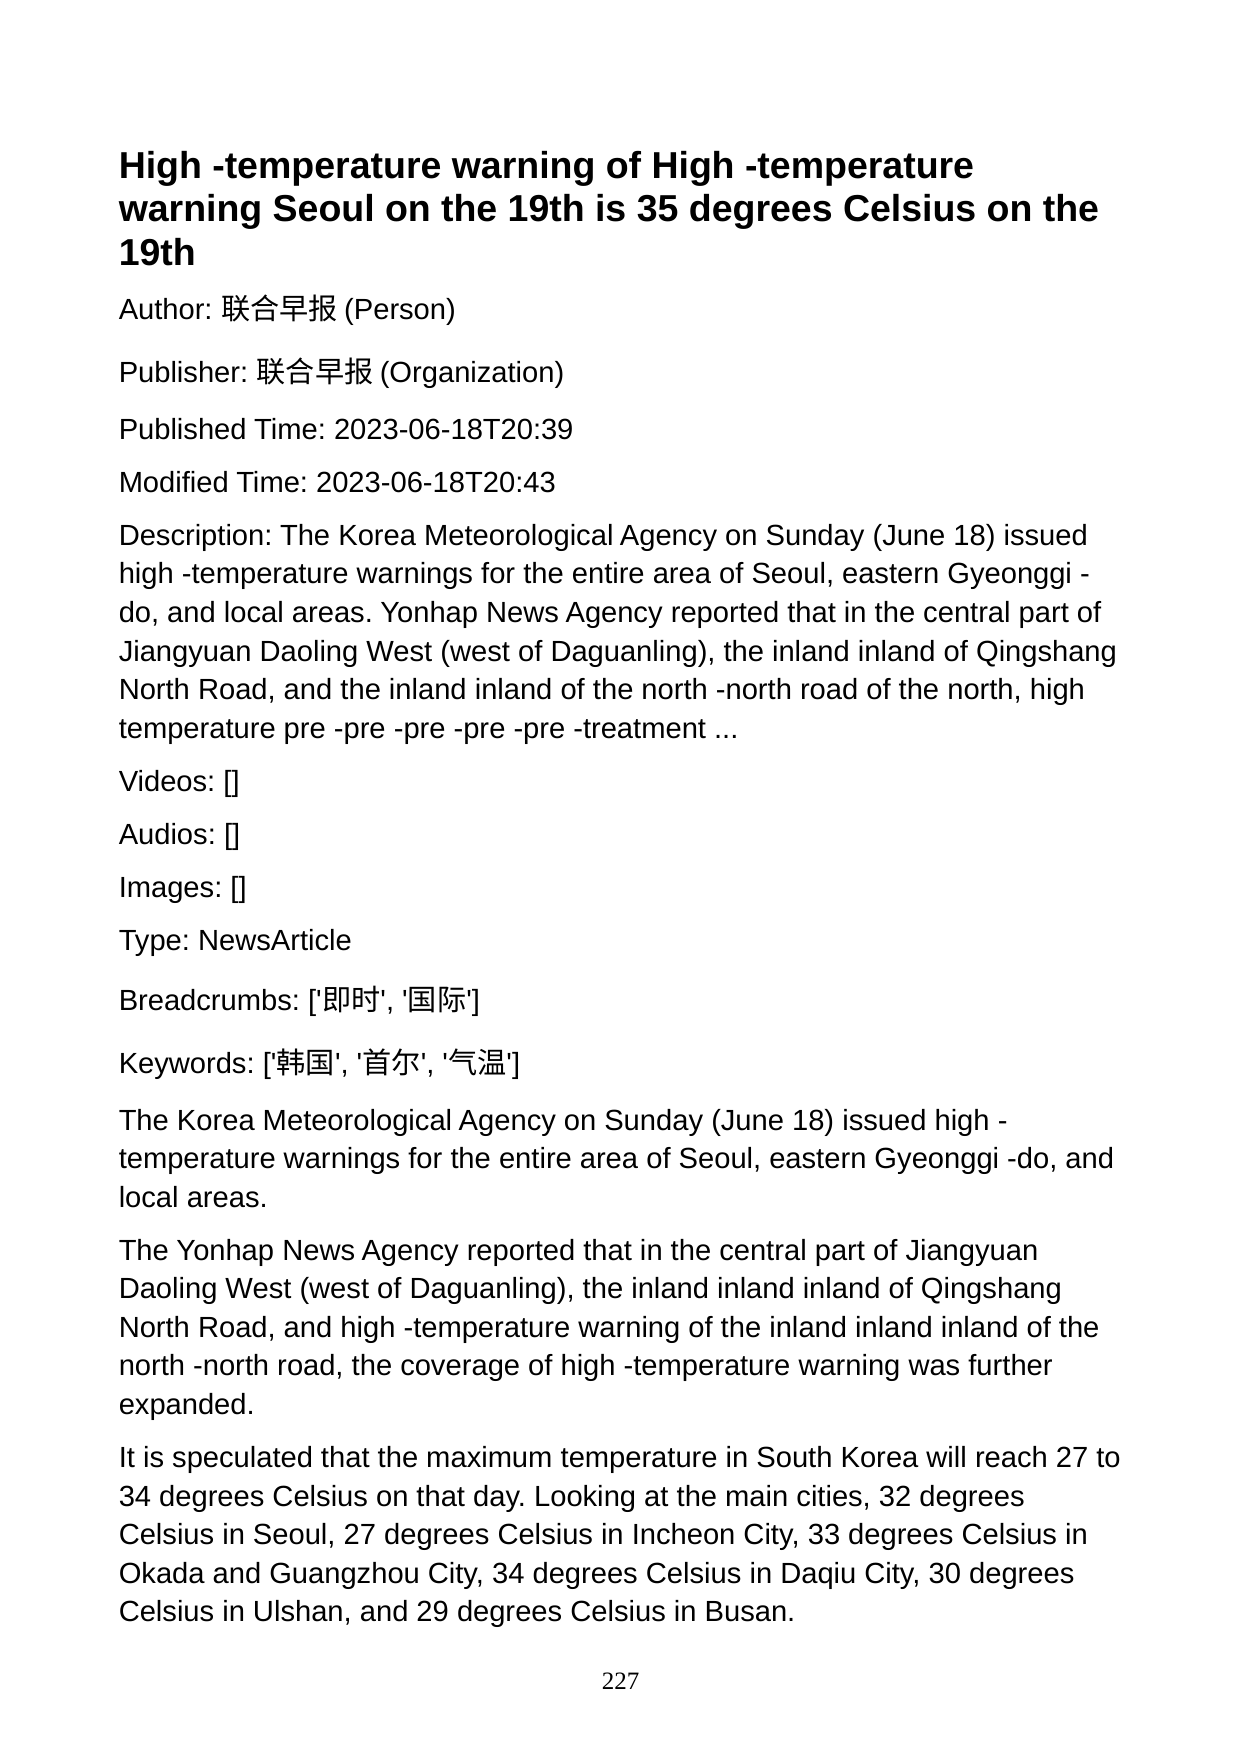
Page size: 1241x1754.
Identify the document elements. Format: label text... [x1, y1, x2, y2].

text Images: [] [118, 870, 1122, 903]
text Type: NewsArticle [118, 923, 1122, 957]
text Audios: [] [118, 817, 1122, 850]
text Videos: [] [118, 764, 1122, 797]
text Breadcrumbs: ['即时', '国际'] [118, 976, 1122, 1018]
text The Yonhap News Agency reported that in the central part of Jiangyuan Daoling West (west of Daguanling), the inland inland inland of Qingshang North Road, and high -temperature warning of the inland inland inland of the north -north road, the coverage of high -temperature warning was further expanded. [118, 1233, 1122, 1420]
text The Korea Meteorological Agency on Sunday (June 18) issued high -temperature warnings for the entire area of Seoul, eastern Gyeonggi -do, and local areas. [118, 1102, 1122, 1213]
text Keywords: ['韩国', '首尔', '气温'] [118, 1039, 1122, 1082]
text Modified Time: 2023-06-18T20:43 [118, 465, 1122, 498]
text Author: 联合早报 (Person) [118, 285, 1122, 328]
text It is speculated that the maximum temperature in South Korea will reach 27 to 34 degrees Celsius on that day. Looking at the main cities, 32 degrees Celsius in Seoul, 27 degrees Celsius in Incheon City, 33 degrees Celsius in Okada and Guangzhou City, 34 degrees Celsius in Daqiu City, 30 degrees Celsius in Ulshan, and 29 degrees Celsius in Busan. [118, 1440, 1122, 1628]
text Description: The Korea Meteorological Agency on Sunday (June 18) issued high -temperature warnings for the entire area of Seoul, eastern Gyeonggi -do, and local areas. Yonhap News Agency reported that in the central part of Jiangyuan Daoling West (west of Daguanling), the inland inland of Qingshang North Road, and the inland inland of the north -north road of the north, high temperature pre -pre -pre -pre -pre -treatment ... [118, 518, 1122, 744]
text Publisher: 联合早报 (Organization) [118, 348, 1122, 391]
text Published Time: 2023-06-18T20:39 [118, 412, 1122, 445]
subtitle High -temperature warning of High -temperature warning Seoul on the 19th is 35 degrees Celsius on the 19th [118, 143, 1122, 273]
